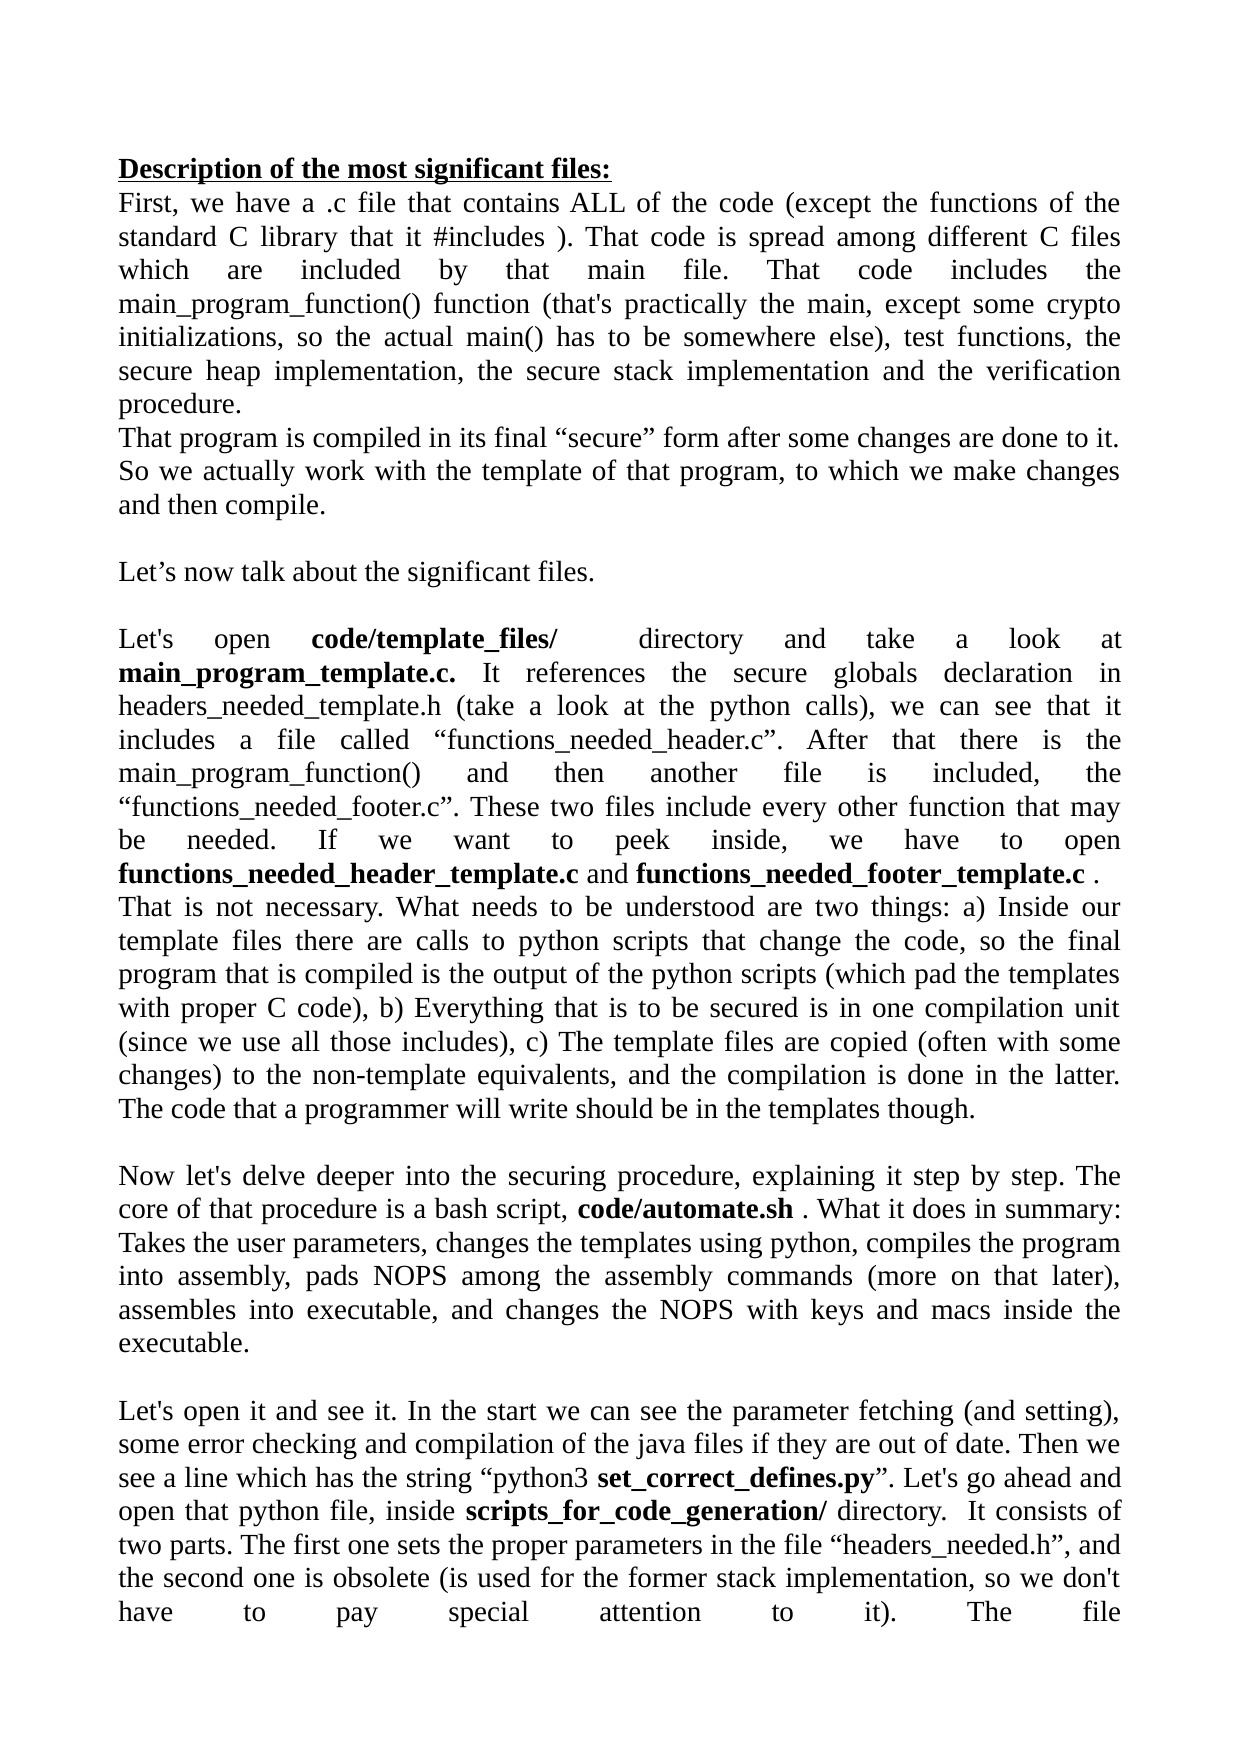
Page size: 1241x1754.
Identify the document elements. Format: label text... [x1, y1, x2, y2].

text Description of the most significant files: [118, 152, 1122, 185]
text Let's open it and see it. In the start we can see the parameter fetching (and setting), some error checking and compilation of the java files if they are out of date. Then we see a line which has the string “python3 set_correct_defines.py”. Let's go ahead and open that python file, inside scripts_for_code_generation/ directory. It consists of two parts. The first one sets the proper parameters in the file “headers_needed.h”, and the second one is obsolete (is used for the former stack implementation, so we don't have to pay special attention to it). The file [118, 1393, 1122, 1627]
text Let's open code/template_files/ directory and take a look at main_program_template.c. It references the secure globals declaration in headers_needed_template.h (take a look at the python calls), we can see that it includes a file called “functions_needed_header.c”. After that there is the main_program_function() and then another file is included, the “functions_needed_footer.c”. These two files include every other function that may be needed. If we want to peek inside, we have to open functions_needed_header_template.c and functions_needed_footer_template.c . [118, 621, 1122, 889]
text That is not necessary. What needs to be understood are two things: a) Inside our template files there are calls to python scripts that change the code, so the final program that is compiled is the output of the python scripts (which pad the templates with proper C code), b) Everything that is to be secured is in one compilation unit (since we use all those includes), c) The template files are copied (often with some changes) to the non-template equivalents, and the compilation is done in the latter. The code that a programmer will write should be in the templates though. [118, 889, 1122, 1124]
text Now let's delve deeper into the securing procedure, explaining it step by step. The core of that procedure is a bash script, code/automate.sh . What it does in summary: Takes the user parameters, changes the templates using python, compiles the program into assembly, pads NOPS among the assembly commands (more on that later), assembles into executable, and changes the NOPS with keys and macs inside the executable. [118, 1158, 1122, 1359]
text First, we have a .c file that contains ALL of the code (except the functions of the standard C library that it #includes ). That code is spread among different C files which are included by that main file. That code includes the main_program_function() function (that's practically the main, except some crypto initializations, so the actual main() has to be somewhere else), test functions, the secure heap implementation, the secure stack implementation and the verification procedure. [118, 185, 1122, 420]
text Let’s now talk about the significant files. [118, 554, 1122, 588]
text That program is compiled in its final “secure” form after some changes are done to it. So we actually work with the template of that program, to which we make changes and then compile. [118, 420, 1122, 521]
